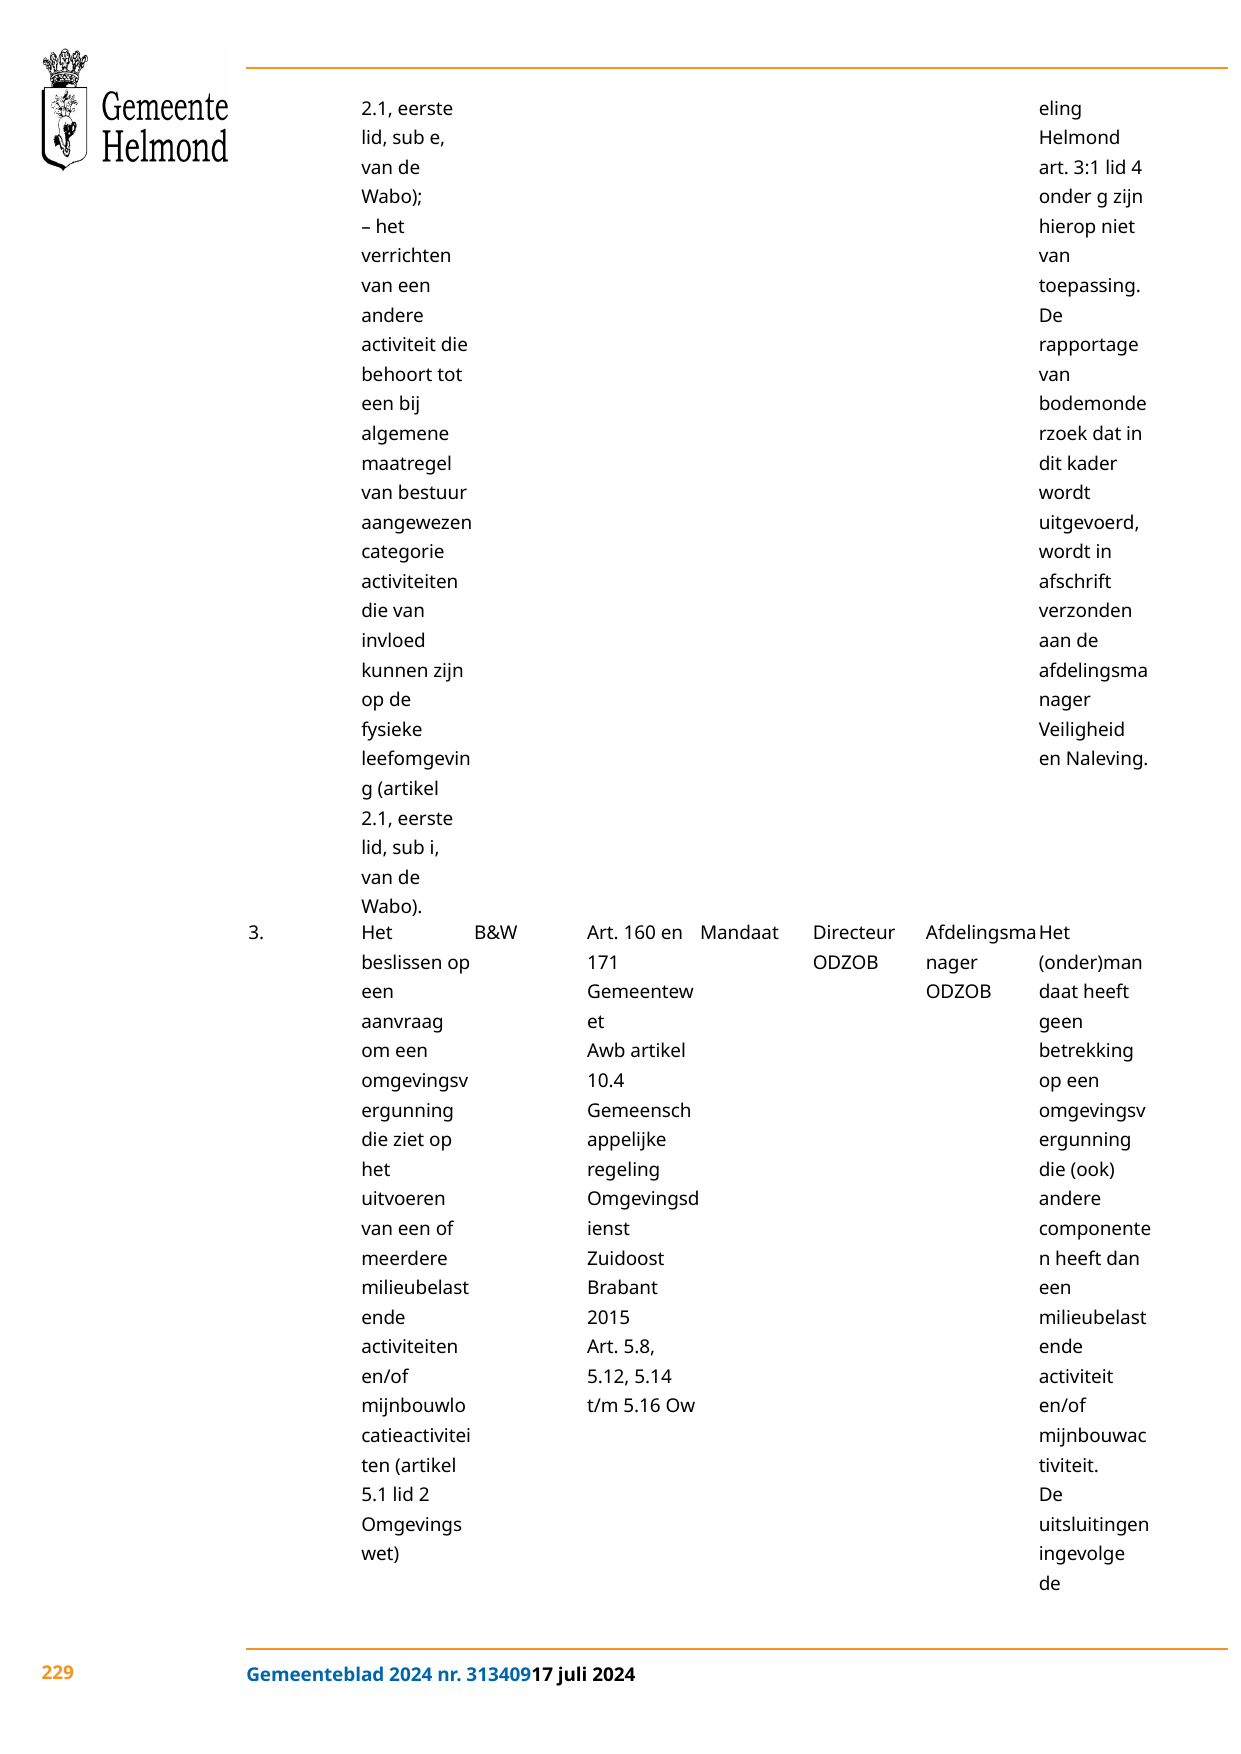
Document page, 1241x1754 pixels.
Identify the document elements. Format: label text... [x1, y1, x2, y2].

table_cell Art. 160 en 171 Gemeentewet Awb artikel 10.4 Gemeenschappelijke regeling Omgevingsdienst Zuidoost Brabant 2015 Art. 5.8, 5.12, 5.14 t/m 5.16 Ow [587, 919, 700, 1596]
table_cell [587, 95, 700, 919]
table_cell 3. [248, 919, 361, 1596]
table_cell [700, 95, 813, 919]
table_cell 2.1, eerste lid, sub e, van de Wabo); – het verrichten van een andere activiteit die behoort tot een bij algemene maatregel van bestuur aangewezen categorie activiteiten die van invloed kunnen zijn op de fysieke leefomgeving (artikel 2.1, eerste lid, sub i, van de Wabo). [361, 95, 474, 919]
table_cell eling Helmond art. 3:1 lid 4 onder g zijn hierop niet van toepassing. De rapportage van bodemonderzoek dat in dit kader wordt uitgevoerd, wordt in afschrift verzonden aan de afdelingsmanager Veiligheid en Naleving. [1039, 95, 1152, 919]
table_cell Afdelingsmanager ODZOB [926, 919, 1038, 1596]
table_cell Het (onder)mandaat heeft geen betrekking op een omgevingsvergunning die (ook) andere componenten heeft dan een milieubelastende activiteit en/of mijnbouwactiviteit. De uitsluitingen ingevolge de [1039, 919, 1152, 1596]
table_cell Directeur ODZOB [813, 919, 926, 1596]
table_cell Het beslissen op een aanvraag om een omgevingsvergunning die ziet op het uitvoeren van een of meerdere milieubelastende activiteiten en/of mijnbouwlocatieactiviteiten (artikel 5.1 lid 2 Omgevingswet) [361, 919, 474, 1596]
table_cell [248, 95, 361, 919]
table_cell [813, 95, 926, 919]
table_cell [926, 95, 1038, 919]
table_cell [474, 95, 587, 919]
picture [41, 47, 231, 172]
table_cell Mandaat [700, 919, 813, 1596]
table_cell B&W [474, 919, 587, 1596]
